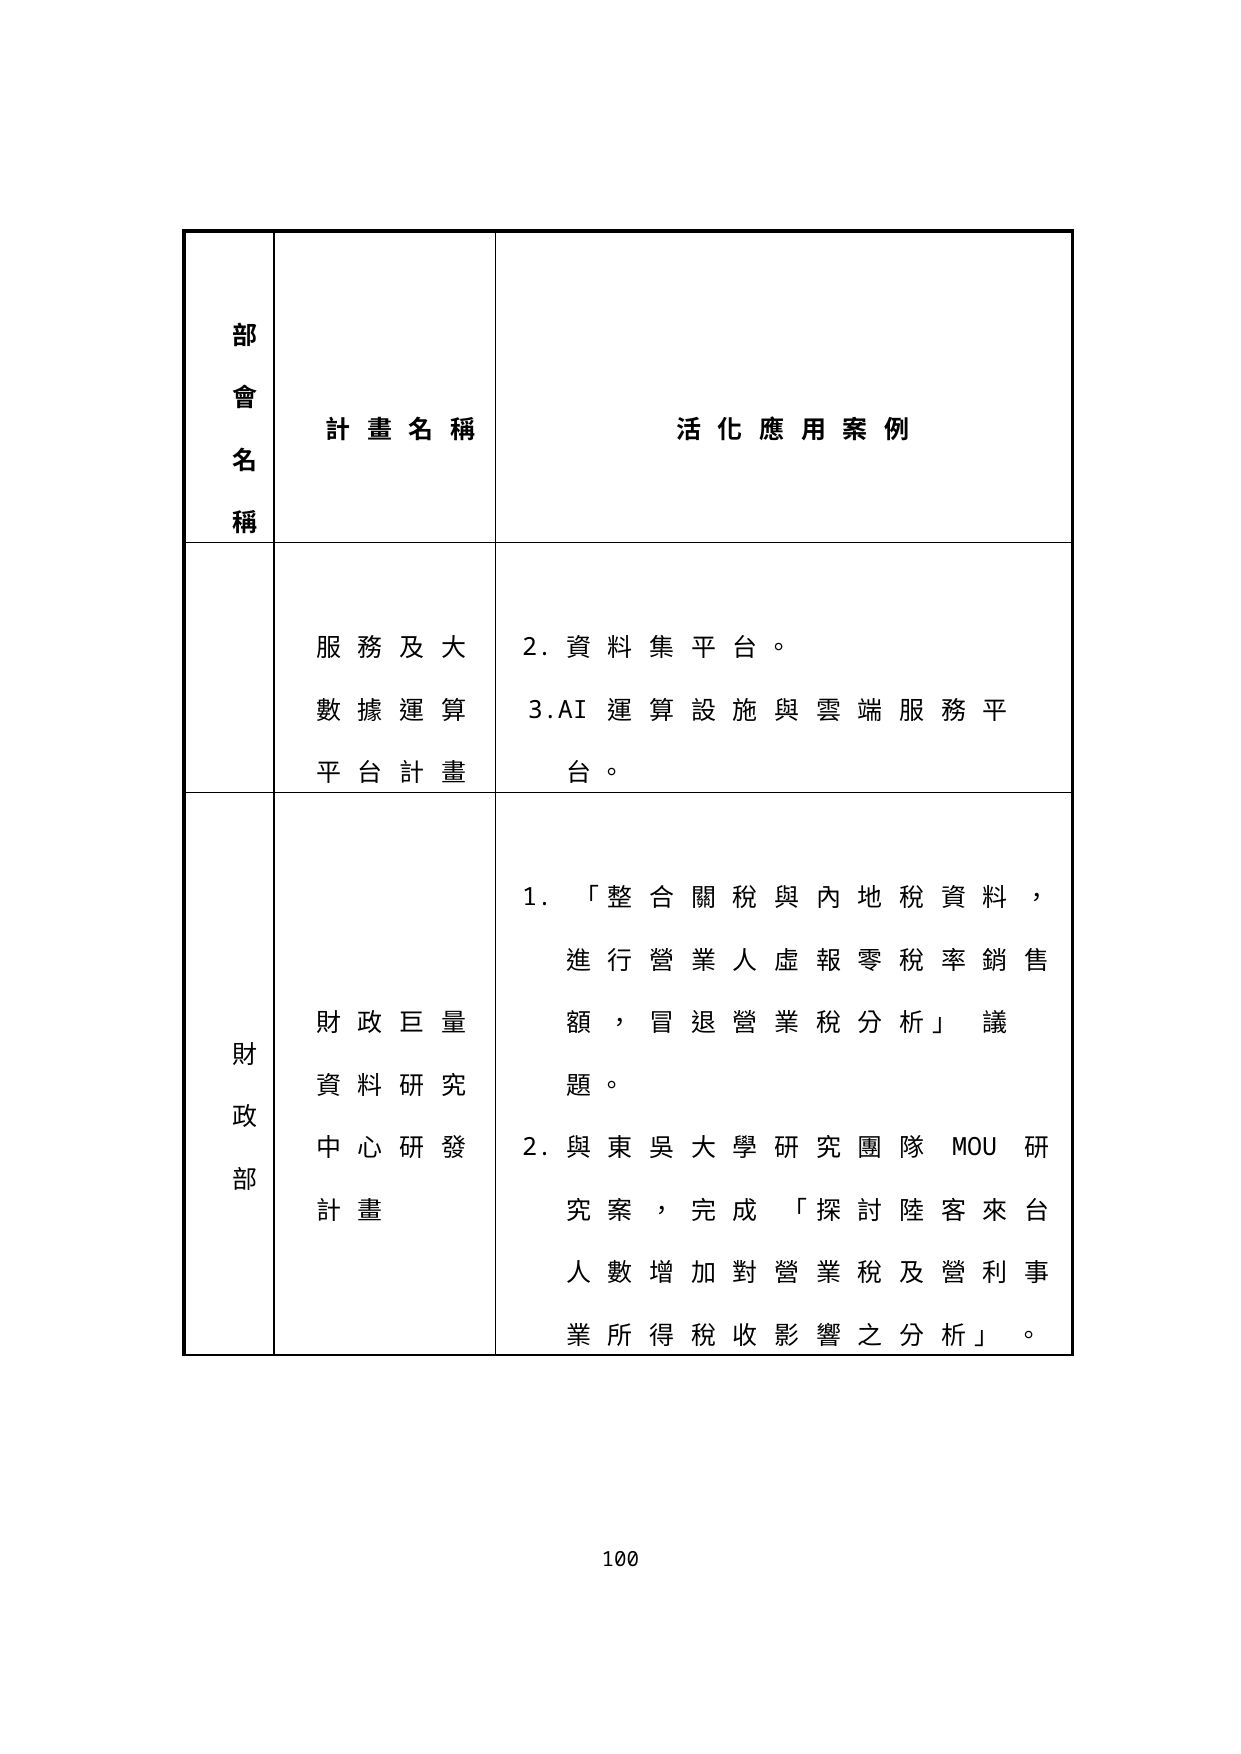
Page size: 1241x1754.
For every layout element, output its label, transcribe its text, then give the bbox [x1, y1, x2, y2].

table_cell 1.「整合關稅與內地稅資料，進行營業人虛報零稅率銷售額，冒退營業稅分析」議題。 2.與東吳大學研究團隊MOU研究案，完成「探討陸客來台人數增加對營業稅及營利事業所得稅收影響之分析」。 [496, 793, 1071, 1354]
table_cell 服務及大數據運算平台計畫 [275, 543, 495, 792]
table_cell 2.資料集平台。 3.AI運算設施與雲端服務平台。 [496, 543, 1071, 792]
table_header 活化應用案例 [496, 233, 1071, 542]
table_header 部會 名稱 [186, 233, 273, 542]
table_cell 財政部 [186, 793, 273, 1354]
table_header 計畫名稱 [275, 233, 495, 542]
table_cell [186, 543, 273, 792]
table_cell 財政巨量資料研究中心研發計畫 [275, 793, 495, 1354]
